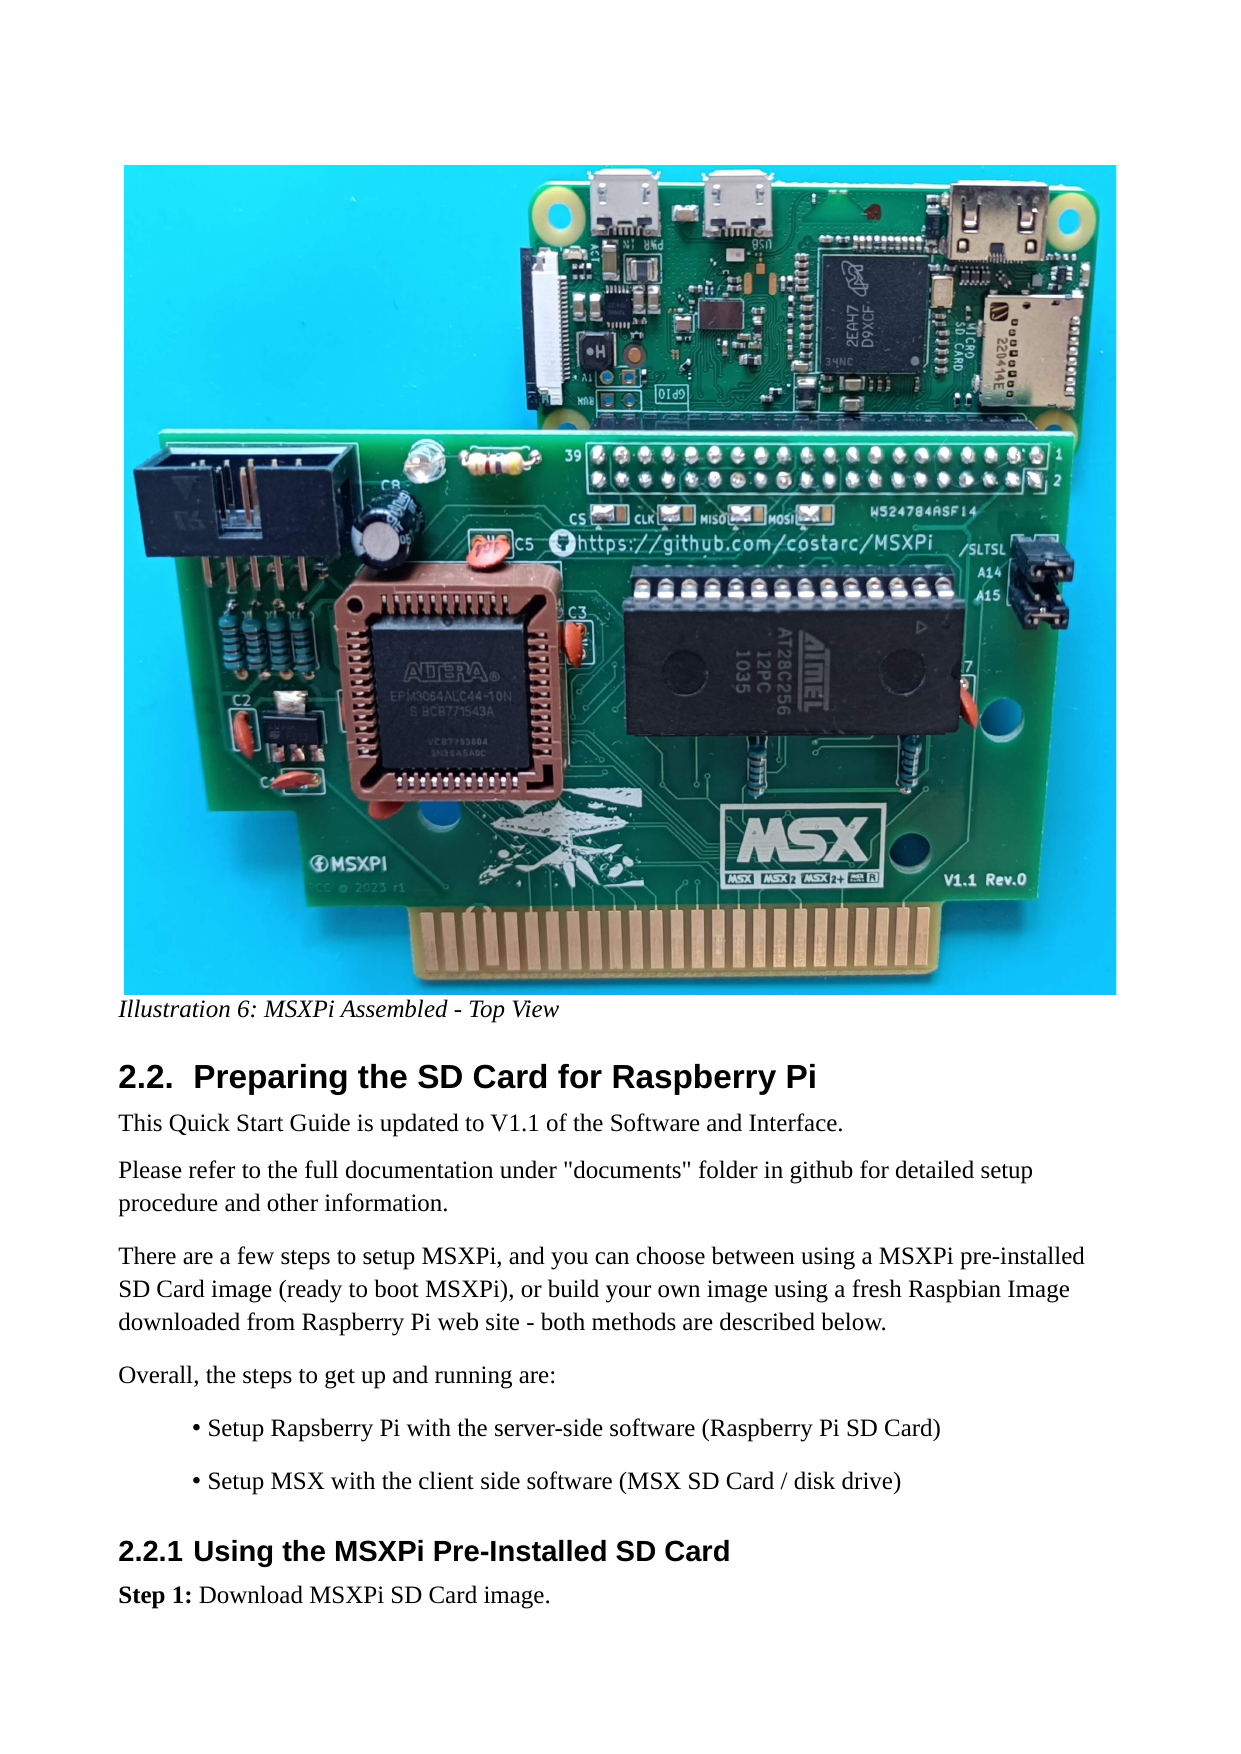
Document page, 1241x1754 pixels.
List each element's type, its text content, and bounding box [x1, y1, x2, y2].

text This Quick Start Guide is updated to V1.1 of the Software and Interface. [118, 1108, 1122, 1136]
text Please refer to the full documentation under "documents" folder in github for detailed setup procedure and other information. [118, 1155, 1122, 1217]
text Step 1: Download MSXPi SD Card image. [118, 1580, 1122, 1609]
subtitle Preparing the SD Card for Raspberry Pi [118, 1057, 1122, 1095]
list Setup Rapsberry Pi with the server-side software (Raspberry Pi SD Card) [118, 1413, 1122, 1442]
list Setup MSX with the client side software (MSX SD Card / disk drive) [118, 1466, 1122, 1495]
subtitle Using the MSXPi Pre-Installed SD Card [118, 1534, 1122, 1567]
text Overall, the steps to get up and running are: [118, 1360, 1122, 1389]
picture [123, 165, 1117, 983]
text There are a few steps to setup MSXPi, and you can choose between using a MSXPi pre-installed SD Card image (ready to boot MSXPi), or build your own image using a fresh Raspbian Image downloaded from Raspberry Pi web site - both methods are described below. [118, 1241, 1122, 1336]
text Illustration 6: MSXPi Assembled - Top View [118, 983, 1122, 1023]
